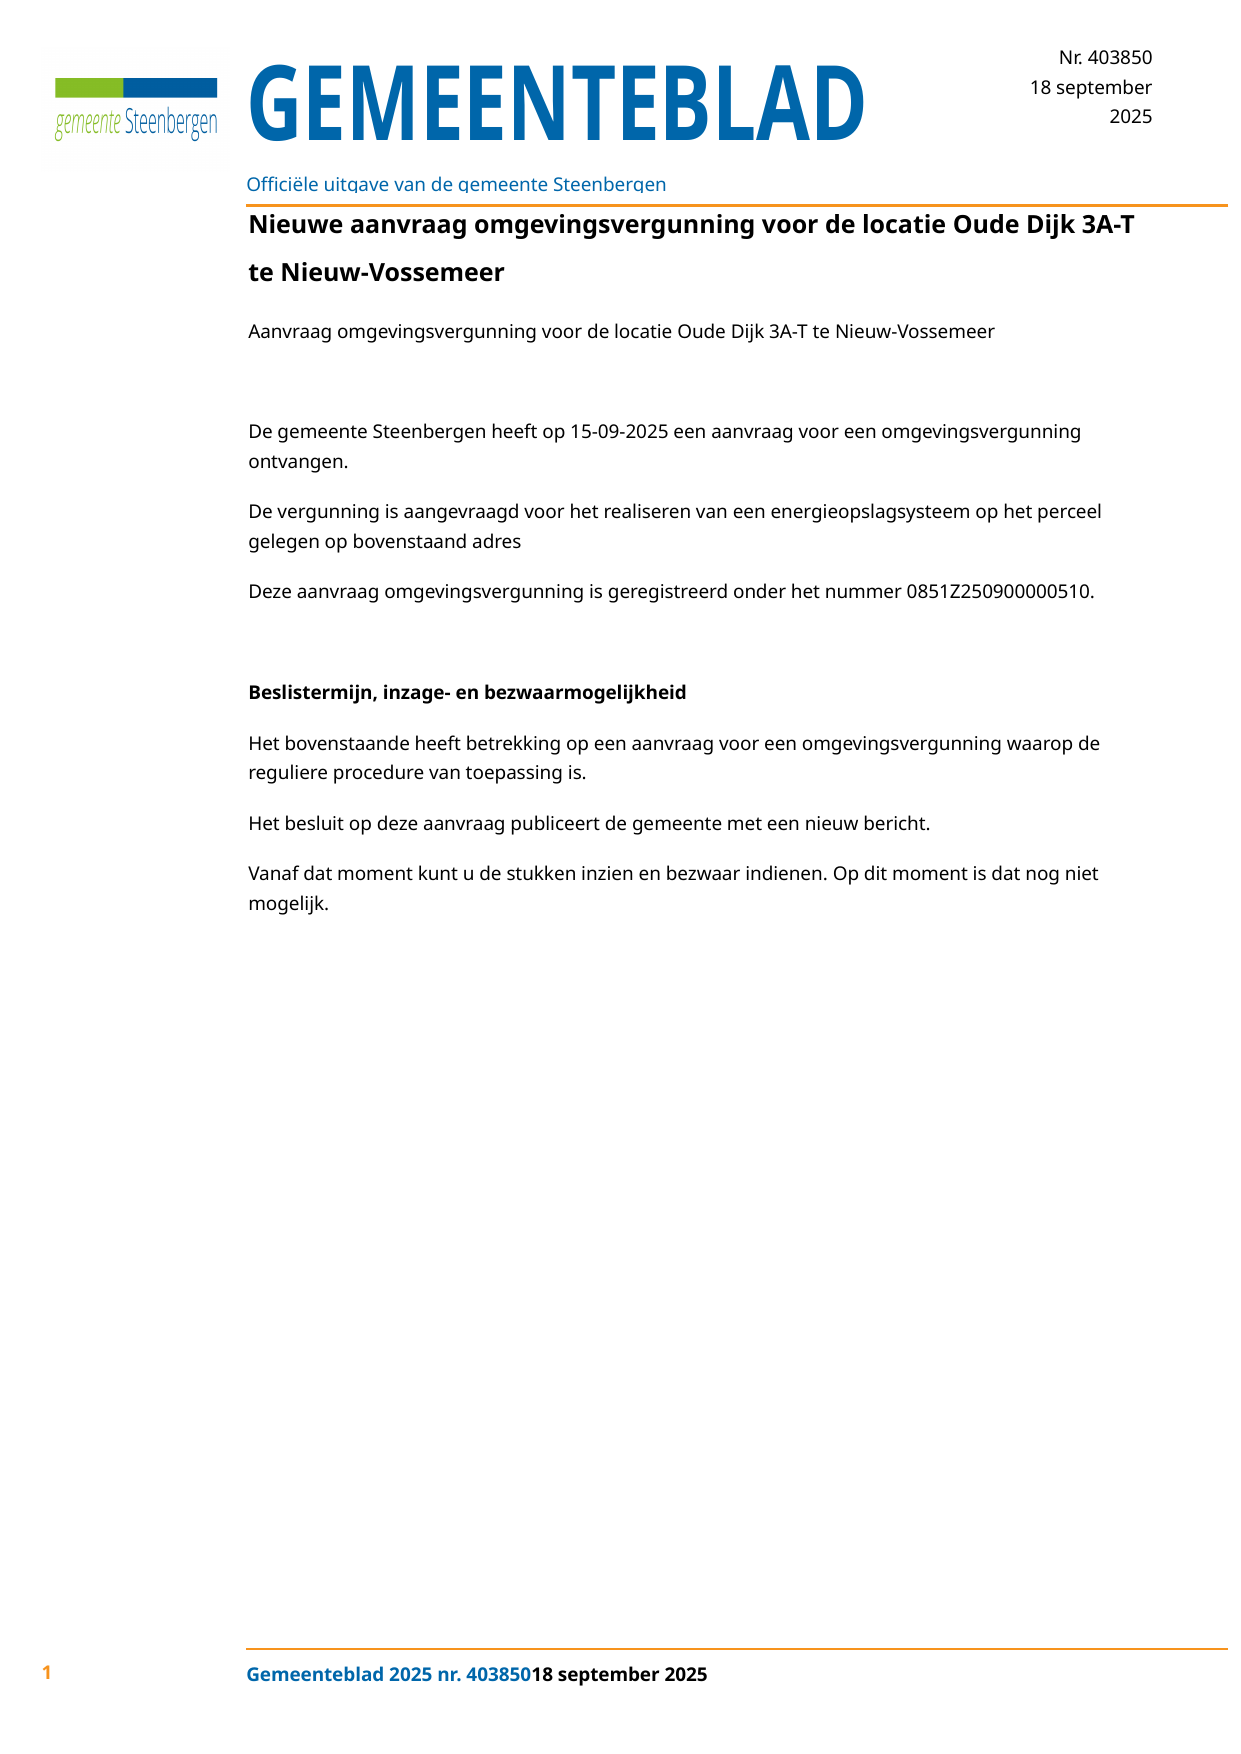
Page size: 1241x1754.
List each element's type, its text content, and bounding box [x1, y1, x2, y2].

picture [41, 47, 231, 172]
text Deze aanvraag omgevingsvergunning is geregistreerd onder het nummer 0851Z250900000510. [248, 579, 1152, 604]
text De gemeente Steenbergen heeft op 15-09-2025 een aanvraag voor een omgevingsvergunning ontvangen. [248, 419, 1152, 474]
text Aanvraag omgevingsvergunning voor de locatie Oude Dijk 3A-T te Nieuw-Vossemeer [248, 318, 1152, 344]
text De vergunning is aangevraagd voor het realiseren van een energieopslagsysteem op het perceel gelegen op bovenstaand adres [248, 499, 1152, 554]
text Het besluit op deze aanvraag publiceert de gemeente met een nieuw bericht. [248, 810, 1152, 836]
text Het bovenstaande heeft betrekking op een aanvraag voor een omgevingsvergunning waarop de reguliere procedure van toepassing is. [248, 730, 1152, 785]
text Beslistermijn, inzage- en bezwaarmogelijkheid [248, 679, 1152, 705]
text Vanaf dat moment kunt u de stukken inzien en bezwaar indienen. Op dit moment is dat nog niet mogelijk. [248, 860, 1152, 916]
text Nieuwe aanvraag omgevingsvergunning voor de locatie Oude Dijk 3A-T te Nieuw-Vossemeer [248, 207, 1152, 288]
